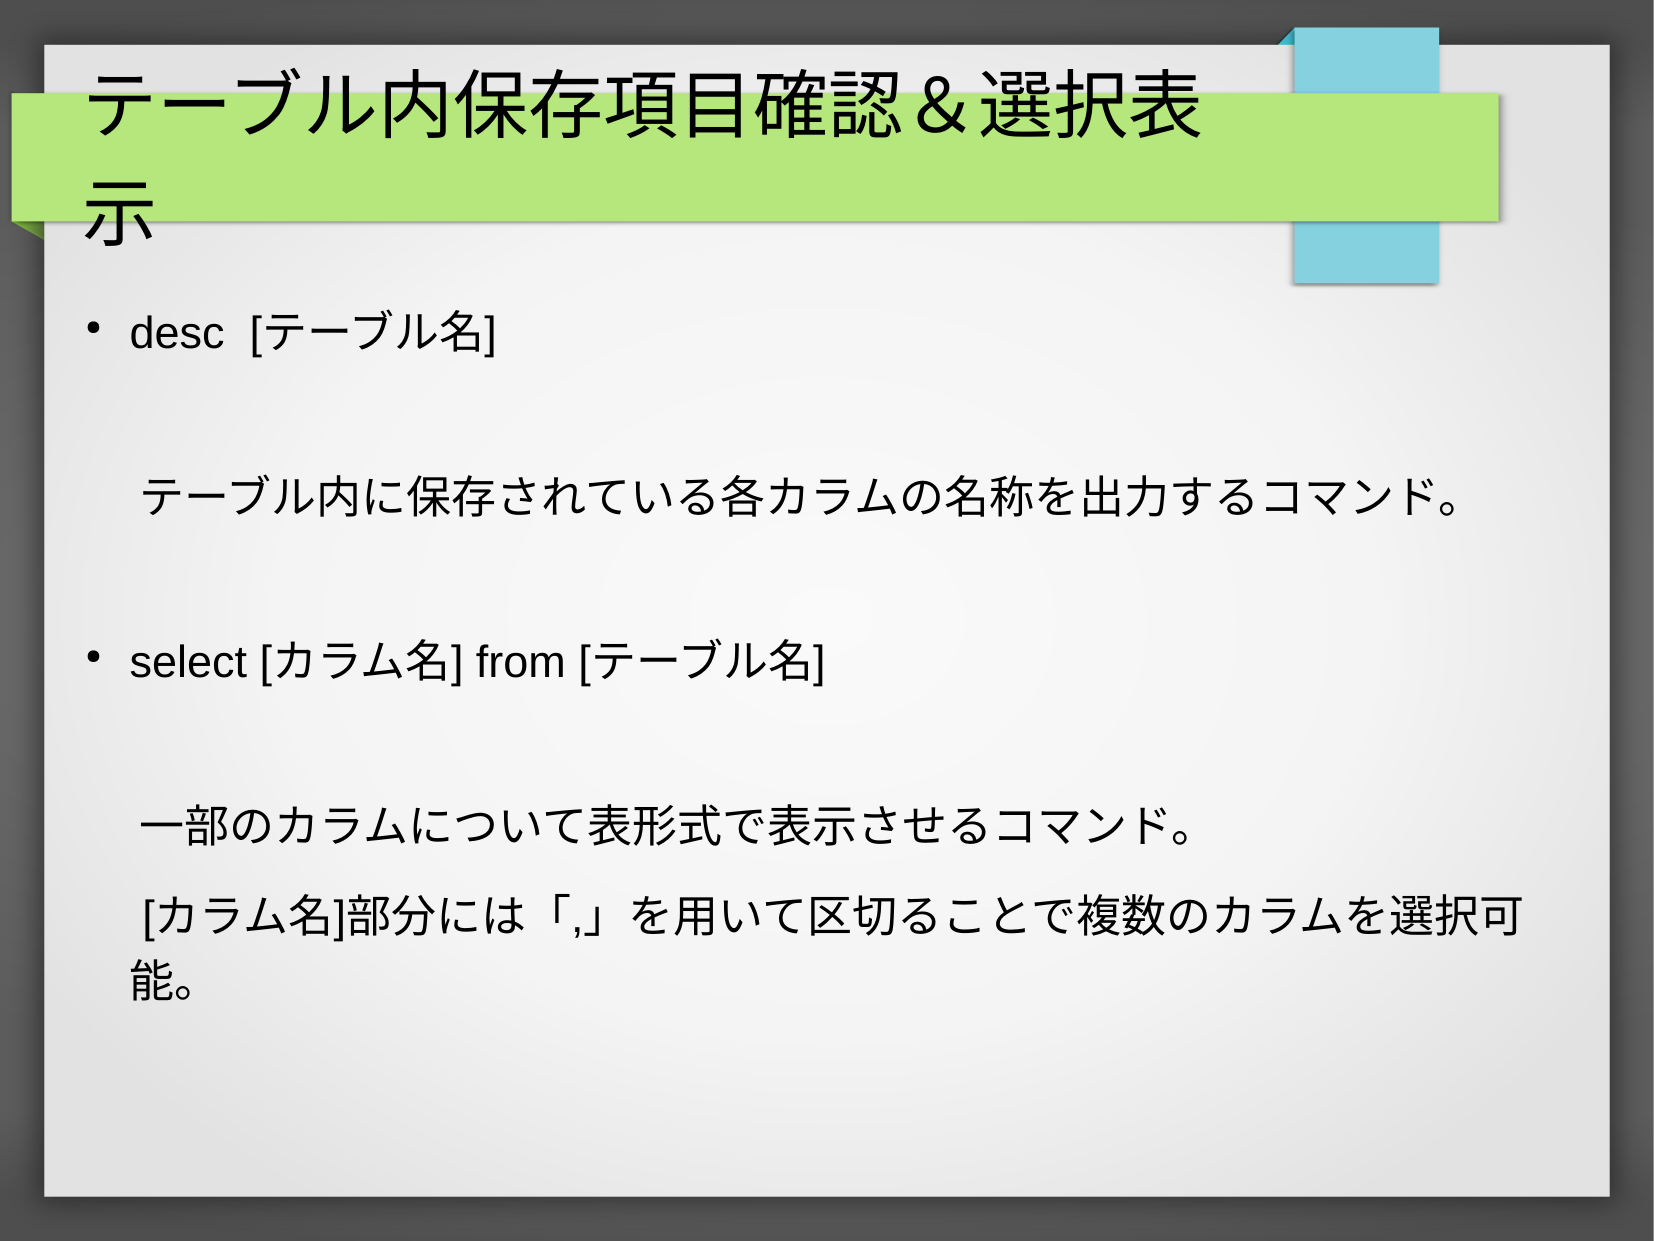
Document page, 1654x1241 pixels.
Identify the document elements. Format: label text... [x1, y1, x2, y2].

list desc [テーブル名] テーブル内に保存されている各カラムの名称を出力するコマンド。 select [カラム名] from [テーブル名] 一部のカラムについて表形式で表示させるコマンド。 [カラム名]部分には「,」を用いて区切ることで複数のカラムを選択可能。 [70, 296, 1560, 1016]
title テーブル内保存項目確認＆選択表示 [82, 94, 1264, 213]
picture [0, 0, 1654, 1241]
